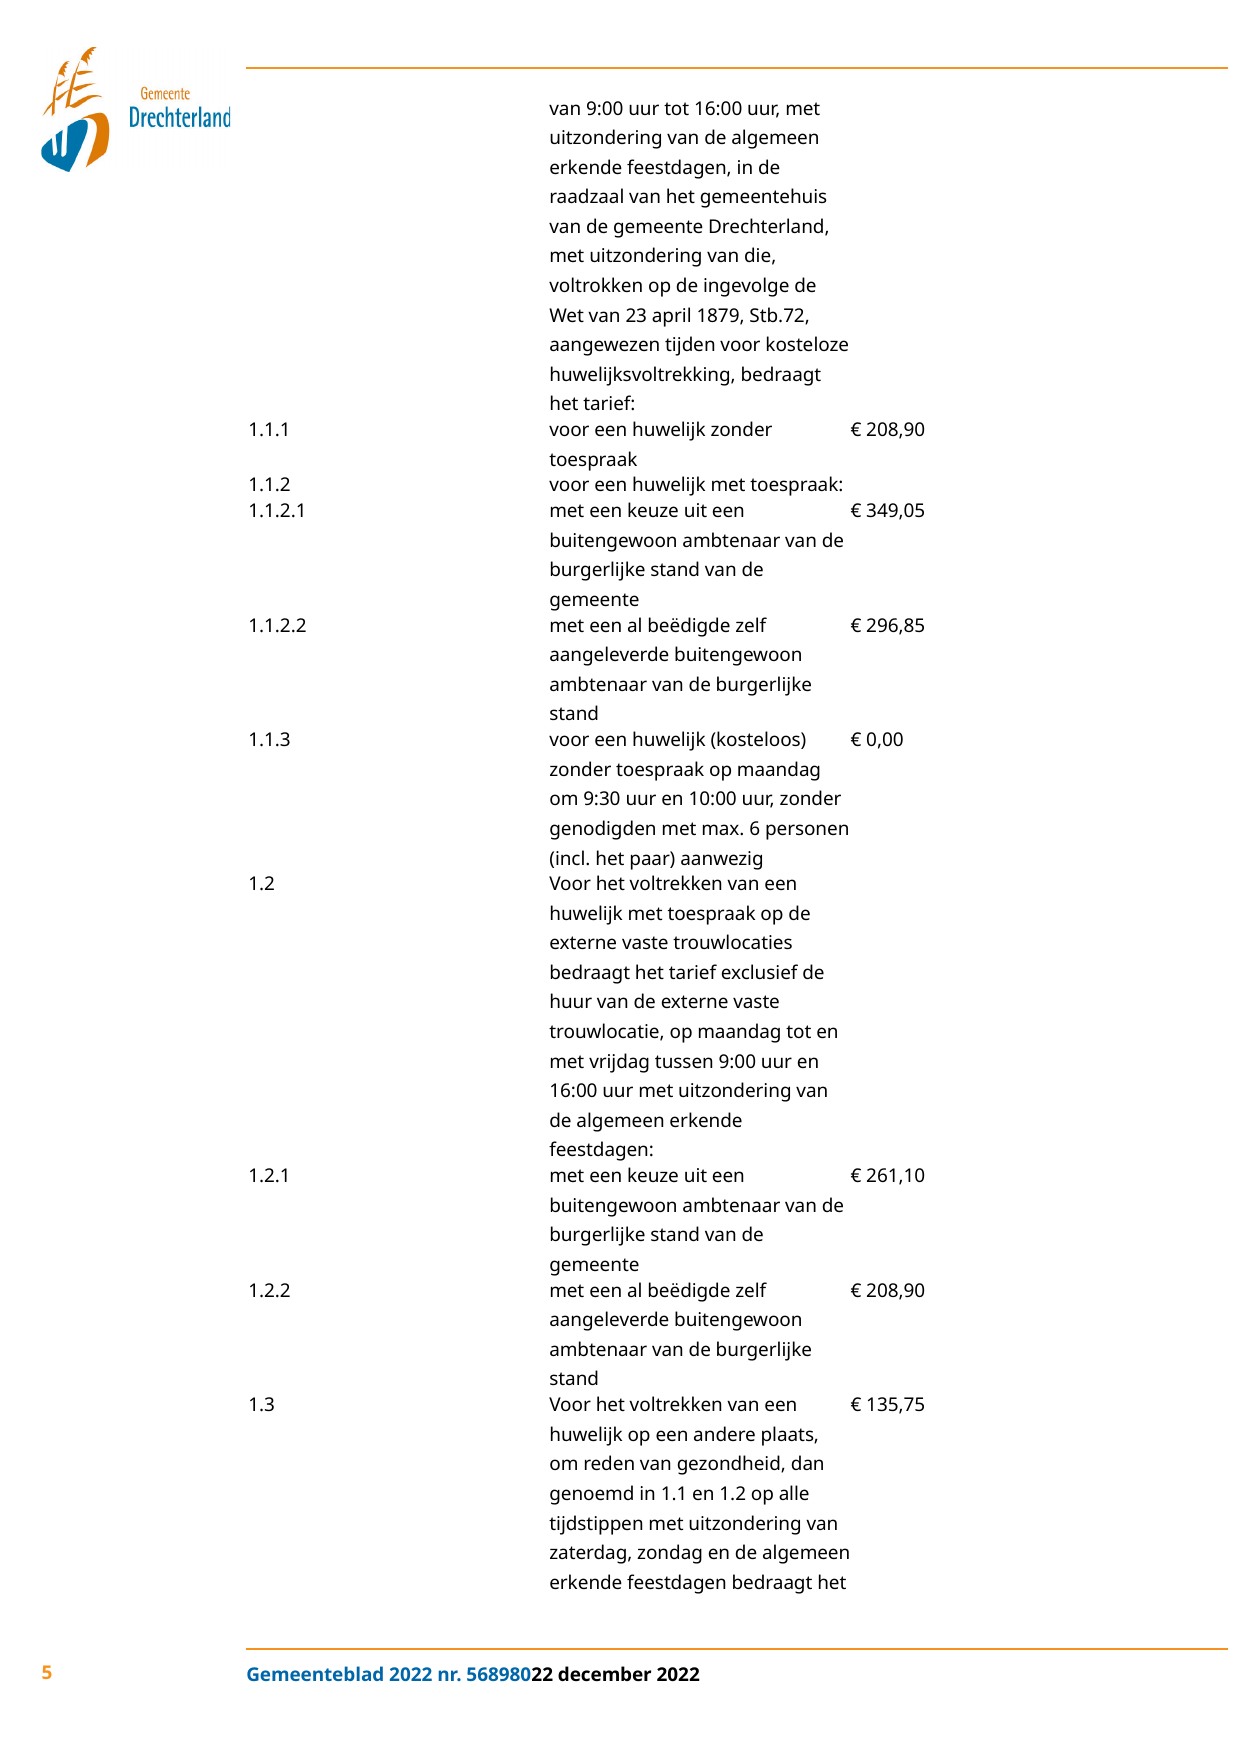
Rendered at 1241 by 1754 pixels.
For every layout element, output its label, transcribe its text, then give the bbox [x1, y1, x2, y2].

table_cell 1.2 [248, 870, 549, 1162]
table_cell met een al beëdigde zelf aangeleverde buitengewoon ambtenaar van de burgerlijke stand [549, 612, 850, 726]
picture [41, 47, 231, 172]
table_cell 1.1.3 [248, 726, 549, 870]
table_cell 1.1.2.1 [248, 498, 549, 612]
table_cell met een keuze uit een buitengewoon ambtenaar van de burgerlijke stand van de gemeente [549, 1163, 850, 1277]
table_cell [850, 472, 1152, 497]
table_cell [850, 95, 1152, 416]
table_cell 1.1.2.2 [248, 612, 549, 726]
table_cell € 0,00 [850, 726, 1152, 870]
table_cell voor een huwelijk zonder toespraak [549, 416, 850, 472]
table_cell Voor het voltrekken van een huwelijk op een andere plaats, om reden van gezondheid, dan genoemd in 1.1 en 1.2 op alle tijdstippen met uitzondering van zaterdag, zondag en de algemeen erkende feestdagen bedraagt het [549, 1391, 850, 1594]
table_cell Voor het voltrekken van een huwelijk met toespraak op de externe vaste trouwlocaties bedraagt het tarief exclusief de huur van de externe vaste trouwlocatie, op maandag tot en met vrijdag tussen 9:00 uur en 16:00 uur met uitzondering van de algemeen erkende feestdagen: [549, 870, 850, 1162]
table_cell € 349,05 [850, 498, 1152, 612]
table_cell [248, 95, 549, 416]
table_cell met een al beëdigde zelf aangeleverde buitengewoon ambtenaar van de burgerlijke stand [549, 1277, 850, 1391]
table_cell 1.1.1 [248, 416, 549, 472]
table_cell [850, 870, 1152, 1162]
table_cell 1.3 [248, 1391, 549, 1594]
picture [41, 158, 64, 172]
table_cell 1.2.2 [248, 1277, 549, 1391]
table_cell € 208,90 [850, 1277, 1152, 1391]
table_cell voor een huwelijk (kosteloos) zonder toespraak op maandag om 9:30 uur en 10:00 uur, zonder genodigden met max. 6 personen (incl. het paar) aanwezig [549, 726, 850, 870]
table_cell 1.2.1 [248, 1163, 549, 1277]
table_cell € 261,10 [850, 1163, 1152, 1277]
table_cell € 208,90 [850, 416, 1152, 472]
picture [226, 115, 231, 124]
table_cell € 296,85 [850, 612, 1152, 726]
table_cell € 135,75 [850, 1391, 1152, 1594]
table_cell voor een huwelijk met toespraak: [549, 472, 850, 497]
table_cell van 9:00 uur tot 16:00 uur, met uitzondering van de algemeen erkende feestdagen, in de raadzaal van het gemeentehuis van de gemeente Drechterland, met uitzondering van die, voltrokken op de ingevolge de Wet van 23 april 1879, Stb.72, aangewezen tijden voor kosteloze huwelijksvoltrekking, bedraagt het tarief: [549, 95, 850, 416]
table_cell 1.1.2 [248, 472, 549, 497]
table_cell met een keuze uit een buitengewoon ambtenaar van de burgerlijke stand van de gemeente [549, 498, 850, 612]
